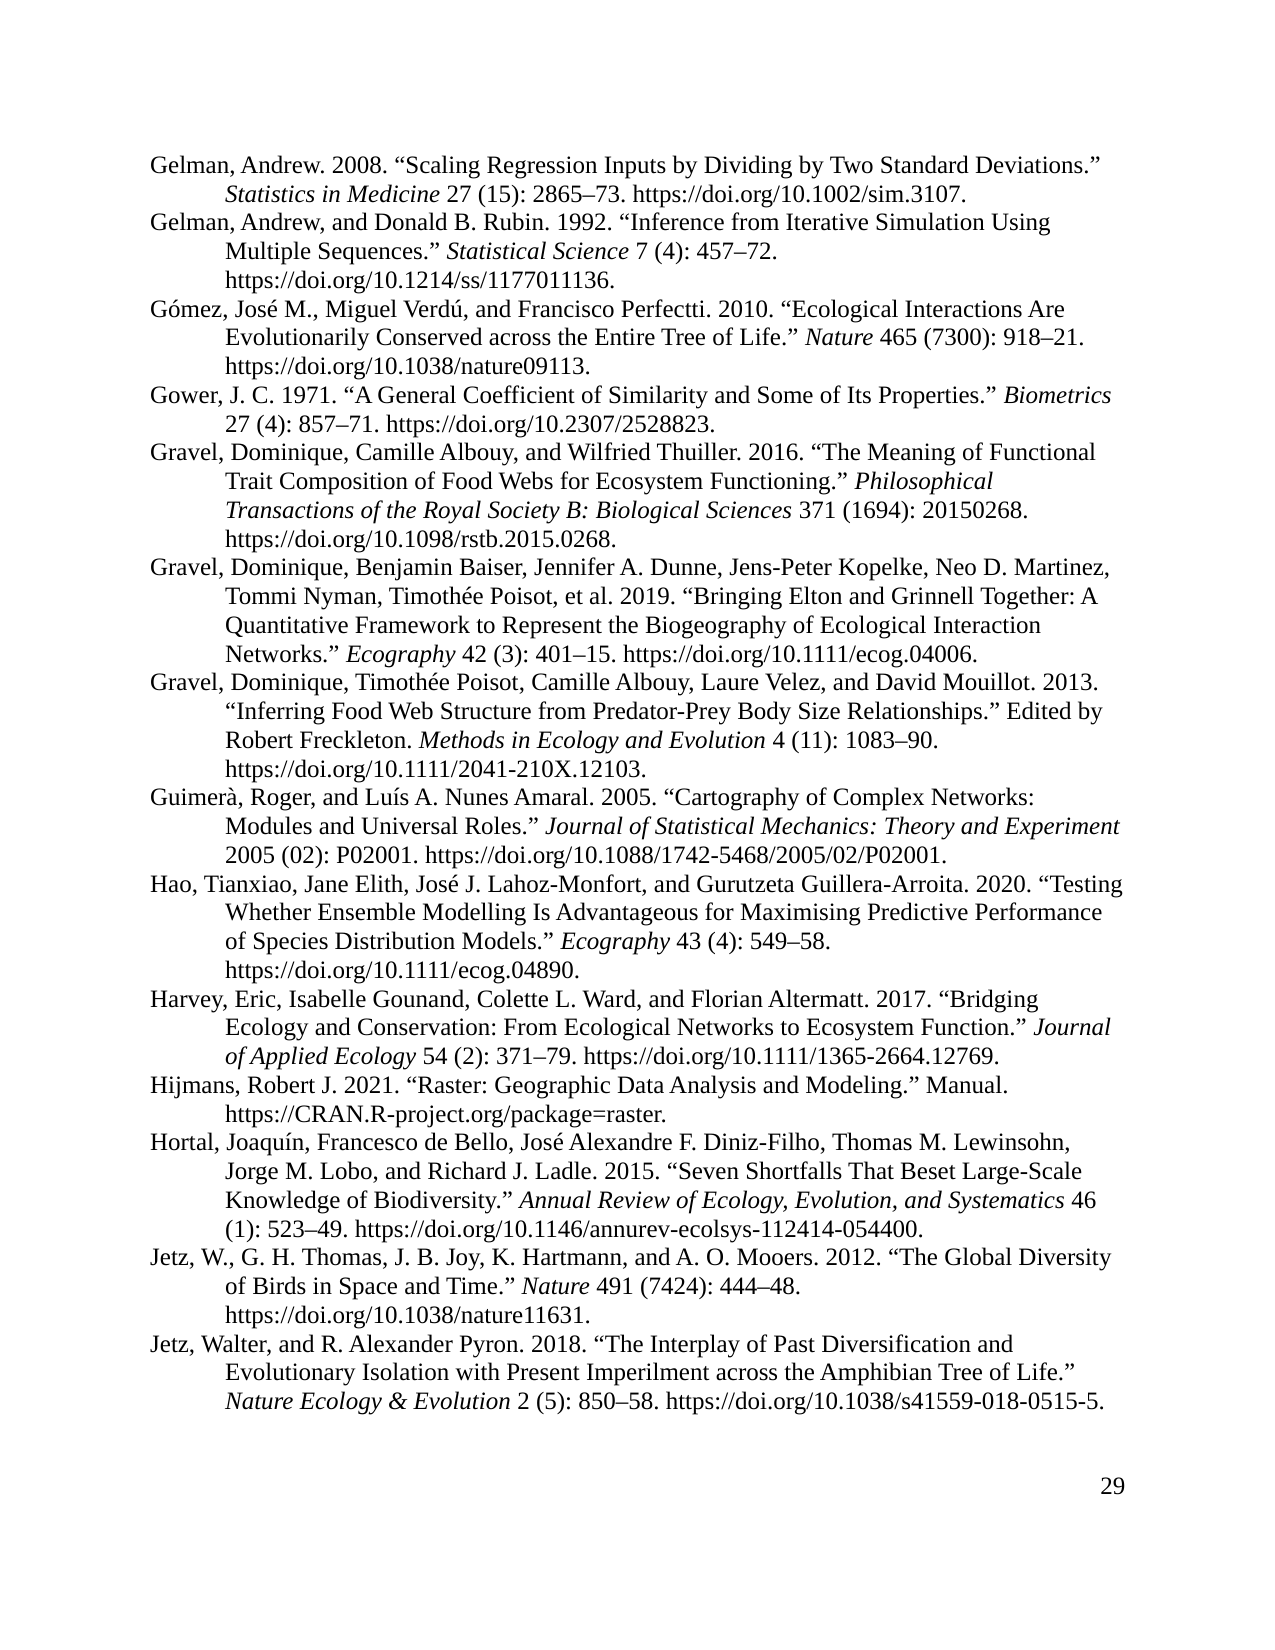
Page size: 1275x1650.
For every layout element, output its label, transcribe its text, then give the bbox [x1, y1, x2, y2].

text Gower, J. C. 1971. “A General Coefficient of Similarity and Some of Its Properties.” Biometrics 27 (4): 857–71. https://doi.org/10.2307/2528823. [150, 380, 1125, 437]
text Gelman, Andrew. 2008. “Scaling Regression Inputs by Dividing by Two Standard Deviations.” Statistics in Medicine 27 (15): 2865–73. https://doi.org/10.1002/sim.3107. [150, 150, 1125, 207]
text Hijmans, Robert J. 2021. “Raster: Geographic Data Analysis and Modeling.” Manual. https://CRAN.R-project.org/package=raster. [150, 1070, 1125, 1127]
text Gelman, Andrew, and Donald B. Rubin. 1992. “Inference from Iterative Simulation Using Multiple Sequences.” Statistical Science 7 (4): 457–72. https://doi.org/10.1214/ss/1177011136. [150, 207, 1125, 294]
text Gravel, Dominique, Timothée Poisot, Camille Albouy, Laure Velez, and David Mouillot. 2013. “Inferring Food Web Structure from Predator-Prey Body Size Relationships.” Edited by Robert Freckleton. Methods in Ecology and Evolution 4 (11): 1083–90. https://doi.org/10.1111/2041-210X.12103. [150, 667, 1125, 782]
text Hortal, Joaquín, Francesco de Bello, José Alexandre F. Diniz-Filho, Thomas M. Lewinsohn, Jorge M. Lobo, and Richard J. Ladle. 2015. “Seven Shortfalls That Beset Large-Scale Knowledge of Biodiversity.” Annual Review of Ecology, Evolution, and Systematics 46 (1): 523–49. https://doi.org/10.1146/annurev-ecolsys-112414-054400. [150, 1127, 1125, 1242]
text Jetz, Walter, and R. Alexander Pyron. 2018. “The Interplay of Past Diversification and Evolutionary Isolation with Present Imperilment across the Amphibian Tree of Life.” Nature Ecology & Evolution 2 (5): 850–58. https://doi.org/10.1038/s41559-018-0515-5. [150, 1329, 1125, 1415]
text Gravel, Dominique, Camille Albouy, and Wilfried Thuiller. 2016. “The Meaning of Functional Trait Composition of Food Webs for Ecosystem Functioning.” Philosophical Transactions of the Royal Society B: Biological Sciences 371 (1694): 20150268. https://doi.org/10.1098/rstb.2015.0268. [150, 437, 1125, 552]
text Guimerà, Roger, and Luís A. Nunes Amaral. 2005. “Cartography of Complex Networks: Modules and Universal Roles.” Journal of Statistical Mechanics: Theory and Experiment 2005 (02): P02001. https://doi.org/10.1088/1742-5468/2005/02/P02001. [150, 782, 1125, 869]
text Harvey, Eric, Isabelle Gounand, Colette L. Ward, and Florian Altermatt. 2017. “Bridging Ecology and Conservation: From Ecological Networks to Ecosystem Function.” Journal of Applied Ecology 54 (2): 371–79. https://doi.org/10.1111/1365-2664.12769. [150, 984, 1125, 1070]
text Gómez, José M., Miguel Verdú, and Francisco Perfectti. 2010. “Ecological Interactions Are Evolutionarily Conserved across the Entire Tree of Life.” Nature 465 (7300): 918–21. https://doi.org/10.1038/nature09113. [150, 294, 1125, 380]
text Jetz, W., G. H. Thomas, J. B. Joy, K. Hartmann, and A. O. Mooers. 2012. “The Global Diversity of Birds in Space and Time.” Nature 491 (7424): 444–48. https://doi.org/10.1038/nature11631. [150, 1242, 1125, 1329]
text Hao, Tianxiao, Jane Elith, José J. Lahoz-Monfort, and Gurutzeta Guillera-Arroita. 2020. “Testing Whether Ensemble Modelling Is Advantageous for Maximising Predictive Performance of Species Distribution Models.” Ecography 43 (4): 549–58. https://doi.org/10.1111/ecog.04890. [150, 869, 1125, 984]
text Gravel, Dominique, Benjamin Baiser, Jennifer A. Dunne, Jens-Peter Kopelke, Neo D. Martinez, Tommi Nyman, Timothée Poisot, et al. 2019. “Bringing Elton and Grinnell Together: A Quantitative Framework to Represent the Biogeography of Ecological Interaction Networks.” Ecography 42 (3): 401–15. https://doi.org/10.1111/ecog.04006. [150, 552, 1125, 667]
